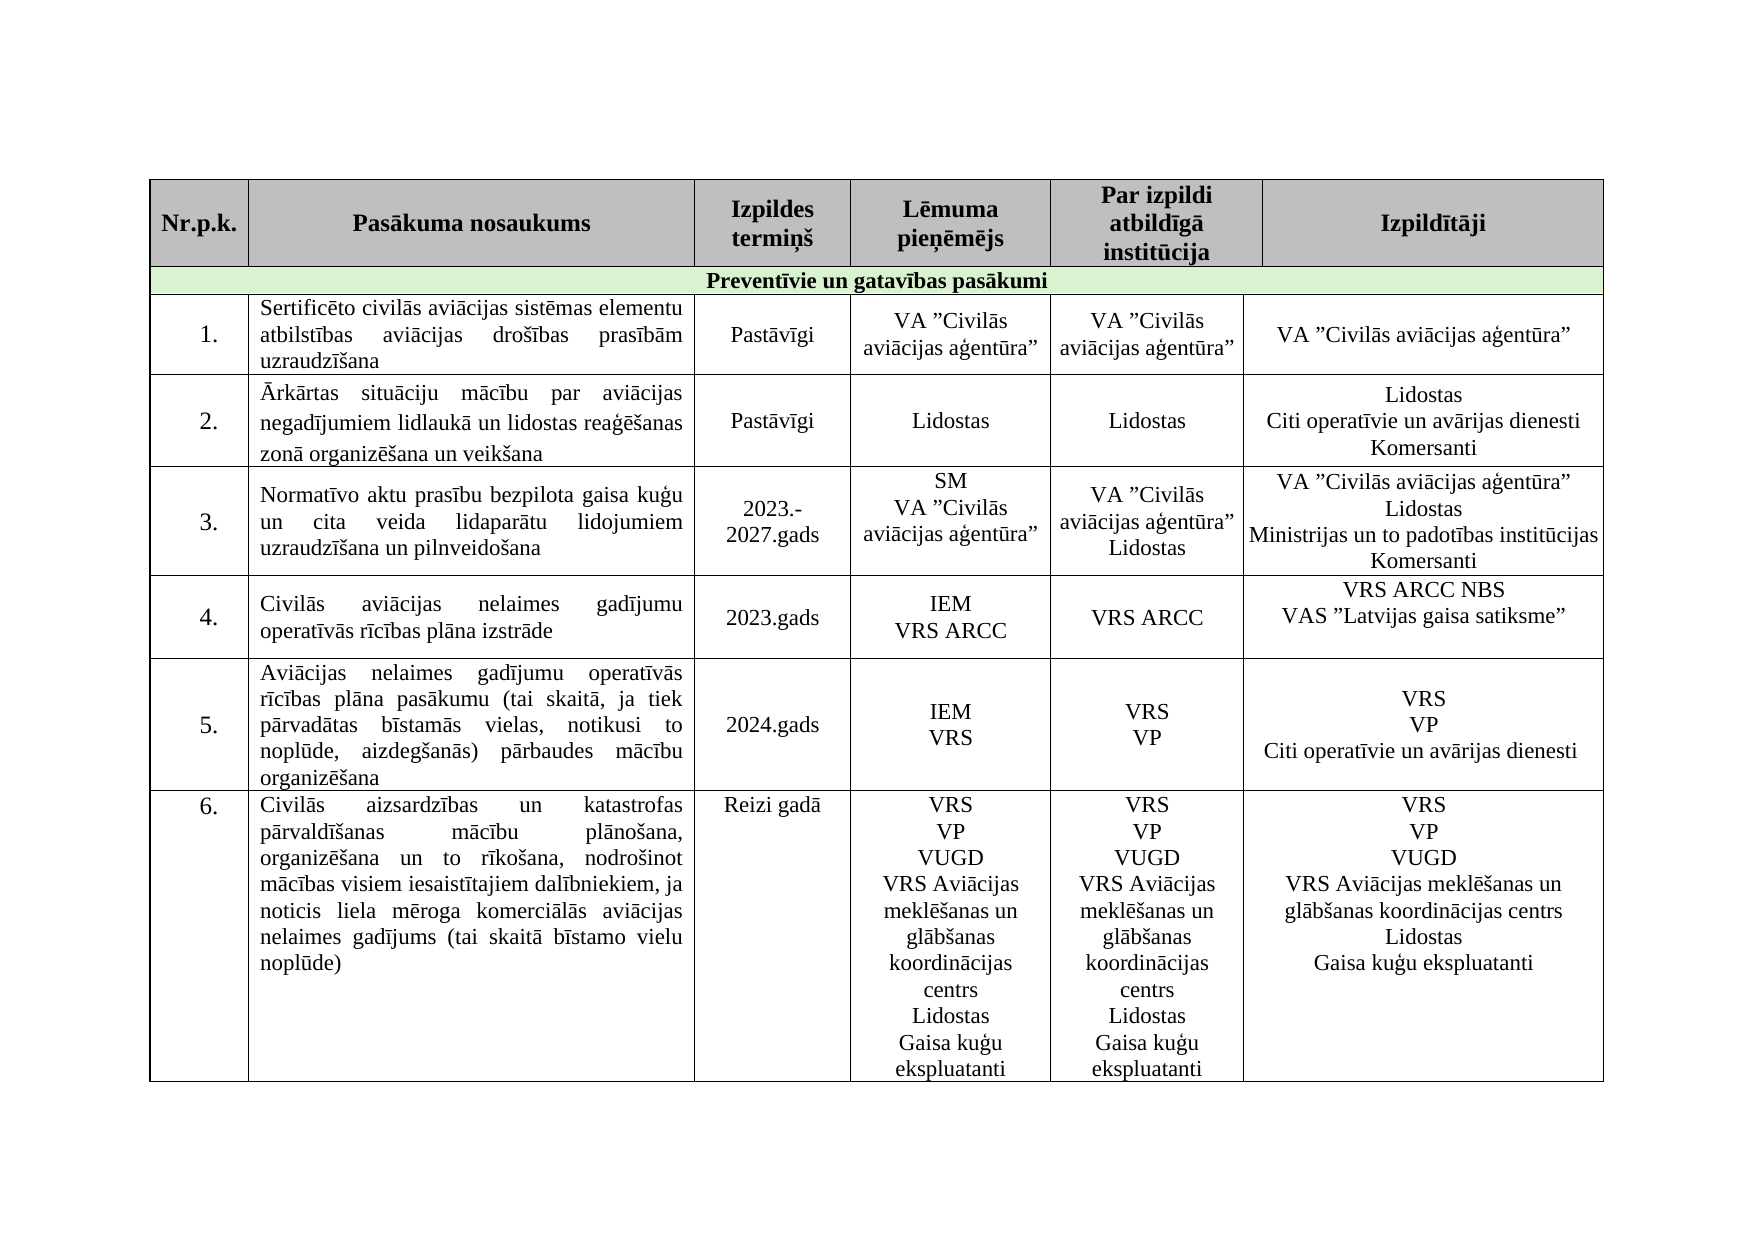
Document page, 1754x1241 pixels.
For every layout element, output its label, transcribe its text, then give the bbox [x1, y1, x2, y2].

table_cell Pastāvīgi [695, 375, 850, 466]
table_cell VA ”Civilās aviācijas aģentūra” [851, 295, 1050, 373]
table_cell [151, 791, 248, 1081]
table_cell Civilās aizsardzības un katastrofas pārvaldīšanas mācību plānošana, organizēšana un to rīkošana, nodrošinot mācības visiem iesaistītajiem dalībniekiem, ja noticis liela mēroga komerciālās aviācijas nelaimes gadījums (tai skaitā bīstamo vielu noplūde) [249, 791, 694, 1081]
table_cell Sertificēto civilās aviācijas sistēmas elementu atbilstības aviācijas drošības prasībām uzraudzīšana [249, 295, 694, 373]
table_cell VRS VP VUGD VRS Aviācijas meklēšanas un glābšanas koordinācijas centrs Lidostas Gaisa kuģu ekspluatanti [1244, 791, 1603, 1081]
table_cell VRS VP Citi operatīvie un avārijas dienesti [1244, 659, 1603, 790]
table_cell Lidostas [1051, 375, 1243, 466]
table_cell Pastāvīgi [695, 295, 850, 373]
table_cell [151, 659, 248, 790]
table_cell VRS ARCC NBS VAS ”Latvijas gaisa satiksme” [1244, 576, 1603, 657]
table_header Pasākuma nosaukums [249, 180, 694, 266]
table_cell [151, 576, 248, 657]
table_header Lēmuma pieņēmējs [851, 180, 1050, 266]
table_header Nr.p.k. [151, 180, 248, 266]
table_cell Reizi gadā [695, 791, 850, 1081]
table_cell VRS VP VUGD VRS Aviācijas meklēšanas un glābšanas koordinācijas centrs Lidostas Gaisa kuģu ekspluatanti [1051, 791, 1243, 1081]
table_cell 2023.-2027.gads [695, 467, 850, 575]
table_cell 2024.gads [695, 659, 850, 790]
table_header Izpildītāji [1263, 180, 1603, 266]
table_cell [151, 375, 248, 466]
table_cell SM VA ”Civilās aviācijas aģentūra” [851, 467, 1050, 575]
table_cell Lidostas [851, 375, 1050, 466]
table_cell VRS VP VUGD VRS Aviācijas meklēšanas un glābšanas koordinācijas centrs Lidostas Gaisa kuģu ekspluatanti [851, 791, 1050, 1081]
table_header Par izpildi atbildīgā institūcija [1051, 180, 1262, 266]
table_cell Aviācijas nelaimes gadījumu operatīvās rīcības plāna pasākumu (tai skaitā, ja tiek pārvadātas bīstamās vielas, notikusi to noplūde, aizdegšanās) pārbaudes mācību organizēšana [249, 659, 694, 790]
table_cell VA ”Civilās aviācijas aģentūra” [1051, 295, 1243, 373]
table_cell [151, 295, 248, 373]
table_cell VRS ARCC [1051, 576, 1243, 657]
table_cell VRS VP [1051, 659, 1243, 790]
table_cell Normatīvo aktu prasību bezpilota gaisa kuģu un cita veida lidaparātu lidojumiem uzraudzīšana un pilnveidošana [249, 467, 694, 575]
table_cell Lidostas Citi operatīvie un avārijas dienesti Komersanti [1244, 375, 1603, 466]
table_cell [151, 467, 248, 575]
table_cell IEM VRS ARCC [851, 576, 1050, 657]
table_cell Ārkārtas situāciju mācību par aviācijas negadījumiem lidlaukā un lidostas reaģēšanas zonā organizēšana un veikšana [249, 375, 694, 466]
table_cell Civilās aviācijas nelaimes gadījumu operatīvās rīcības plāna izstrāde [249, 576, 694, 657]
table_cell VA ”Civilās aviācijas aģentūra” Lidostas Ministrijas un to padotības institūcijas Komersanti [1244, 467, 1603, 575]
table_cell VA ”Civilās aviācijas aģentūra” [1244, 295, 1603, 373]
table_cell VA ”Civilās aviācijas aģentūra” Lidostas [1051, 467, 1243, 575]
table_header Izpildes termiņš [695, 180, 850, 266]
table_cell IEM VRS [851, 659, 1050, 790]
table_cell Preventīvie un gatavības pasākumi [151, 267, 1603, 293]
table_cell 2023.gads [695, 576, 850, 657]
